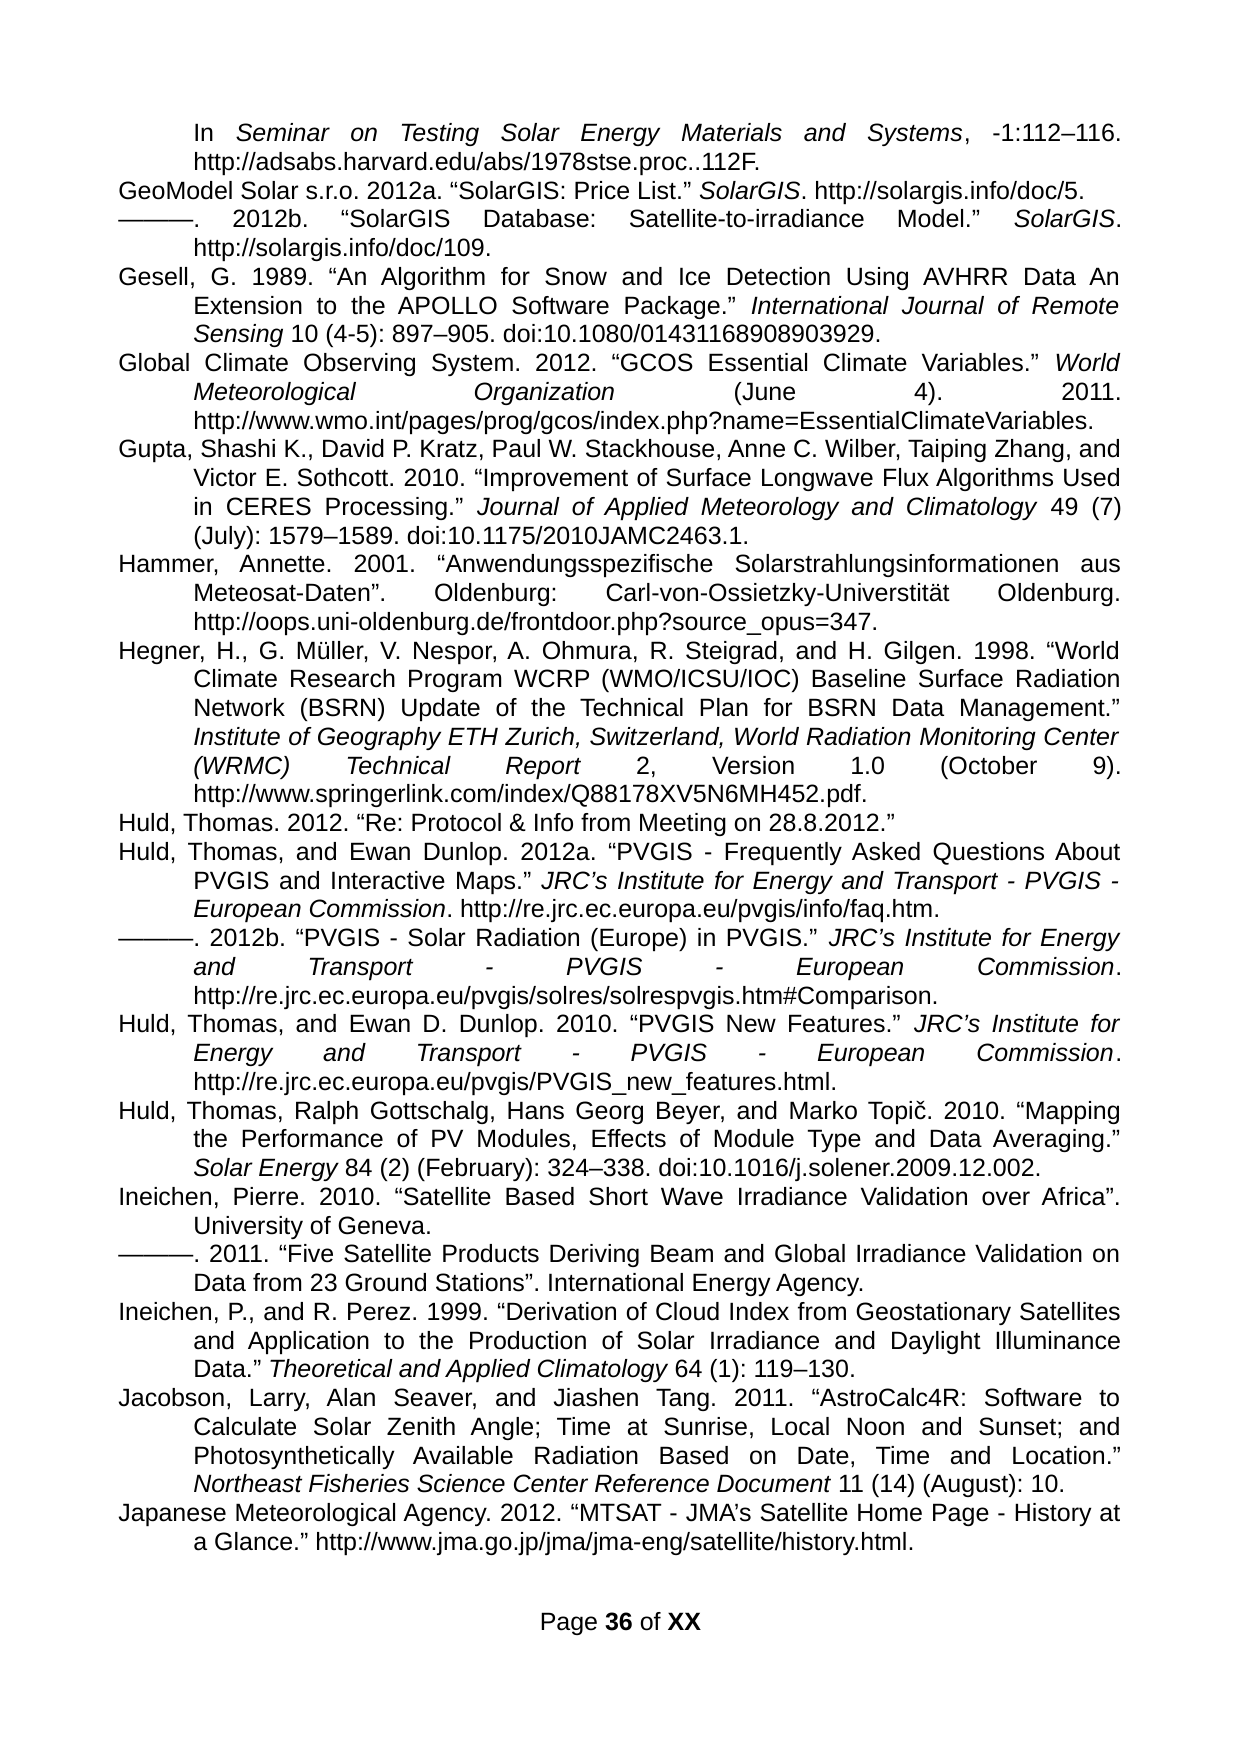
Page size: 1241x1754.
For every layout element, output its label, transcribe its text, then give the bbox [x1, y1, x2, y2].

text Hegner, H., G. Müller, V. Nespor, A. Ohmura, R. Steigrad, and H. Gilgen. 1998. “World Climate Research Program WCRP (WMO/ICSU/IOC) Baseline Surface Radiation Network (BSRN) Update of the Technical Plan for BSRN Data Management.” Institute of Geography ETH Zurich, Switzerland, World Radiation Monitoring Center (WRMC) Technical Report 2, Version 1.0 (October 9). http://www.springerlink.com/index/Q88178XV5N6MH452.pdf. [118, 636, 1122, 808]
text Hammer, Annette. 2001. “Anwendungsspezifische Solarstrahlungsinformationen aus Meteosat-Daten”. Oldenburg: Carl-von-Ossietzky-Universtität Oldenburg. http://oops.uni-oldenburg.de/frontdoor.php?source_opus=347. [118, 549, 1122, 636]
text Huld, Thomas, and Ewan Dunlop. 2012a. “PVGIS - Frequently Asked Questions About PVGIS and Interactive Maps.” JRC’s Institute for Energy and Transport - PVGIS - European Commission. http://re.jrc.ec.europa.eu/pvgis/info/faq.htm. [118, 837, 1122, 923]
text GeoModel Solar s.r.o. 2012a. “SolarGIS: Price List.” SolarGIS. http://solargis.info/doc/5. [118, 176, 1122, 204]
text Global Climate Observing System. 2012. “GCOS Essential Climate Variables.” World Meteorological Organization (June 4). 2011. http://www.wmo.int/pages/prog/gcos/index.php?name=EssentialClimateVariables. [118, 348, 1122, 434]
text Ineichen, Pierre. 2010. “Satellite Based Short Wave Irradiance Validation over Africa”. University of Geneva. [118, 1182, 1122, 1239]
text Huld, Thomas. 2012. “Re: Protocol & Info from Meeting on 28.8.2012.” [118, 808, 1122, 837]
text Ineichen, P., and R. Perez. 1999. “Derivation of Cloud Index from Geostationary Satellites and Application to the Production of Solar Irradiance and Daylight Illuminance Data.” Theoretical and Applied Climatology 64 (1): 119–130. [118, 1297, 1122, 1383]
text Gesell, G. 1989. “An Algorithm for Snow and Ice Detection Using AVHRR Data An Extension to the APOLLO Software Package.” International Journal of Remote Sensing 10 (4-5): 897–905. doi:10.1080/01431168908903929. [118, 262, 1122, 348]
text Huld, Thomas, Ralph Gottschalg, Hans Georg Beyer, and Marko Topič. 2010. “Mapping the Performance of PV Modules, Effects of Module Type and Data Averaging.” Solar Energy 84 (2) (February): 324–338. doi:10.1016/j.solener.2009.12.002. [118, 1096, 1122, 1182]
text ———. 2011. “Five Satellite Products Deriving Beam and Global Irradiance Validation on Data from 23 Ground Stations”. International Energy Agency. [118, 1239, 1122, 1297]
text Huld, Thomas, and Ewan D. Dunlop. 2010. “PVGIS New Features.” JRC’s Institute for Energy and Transport - PVGIS - European Commission. http://re.jrc.ec.europa.eu/pvgis/PVGIS_new_features.html. [118, 1009, 1122, 1096]
text Japanese Meteorological Agency. 2012. “MTSAT - JMA’s Satellite Home Page - History at a Glance.” http://www.jma.go.jp/jma/jma-eng/satellite/history.html. [118, 1498, 1122, 1556]
text ———. 2012b. “SolarGIS Database: Satellite-to-irradiance Model.” SolarGIS. http://solargis.info/doc/109. [118, 204, 1122, 262]
text In Seminar on Testing Solar Energy Materials and Systems, -1:112–116. http://adsabs.harvard.edu/abs/1978stse.proc..112F. [118, 118, 1122, 176]
text Jacobson, Larry, Alan Seaver, and Jiashen Tang. 2011. “AstroCalc4R: Software to Calculate Solar Zenith Angle; Time at Sunrise, Local Noon and Sunset; and Photosynthetically Available Radiation Based on Date, Time and Location.” Northeast Fisheries Science Center Reference Document 11 (14) (August): 10. [118, 1383, 1122, 1498]
text Gupta, Shashi K., David P. Kratz, Paul W. Stackhouse, Anne C. Wilber, Taiping Zhang, and Victor E. Sothcott. 2010. “Improvement of Surface Longwave Flux Algorithms Used in CERES Processing.” Journal of Applied Meteorology and Climatology 49 (7) (July): 1579–1589. doi:10.1175/2010JAMC2463.1. [118, 434, 1122, 549]
text ———. 2012b. “PVGIS - Solar Radiation (Europe) in PVGIS.” JRC’s Institute for Energy and Transport - PVGIS - European Commission. http://re.jrc.ec.europa.eu/pvgis/solres/solrespvgis.htm#Comparison. [118, 923, 1122, 1009]
